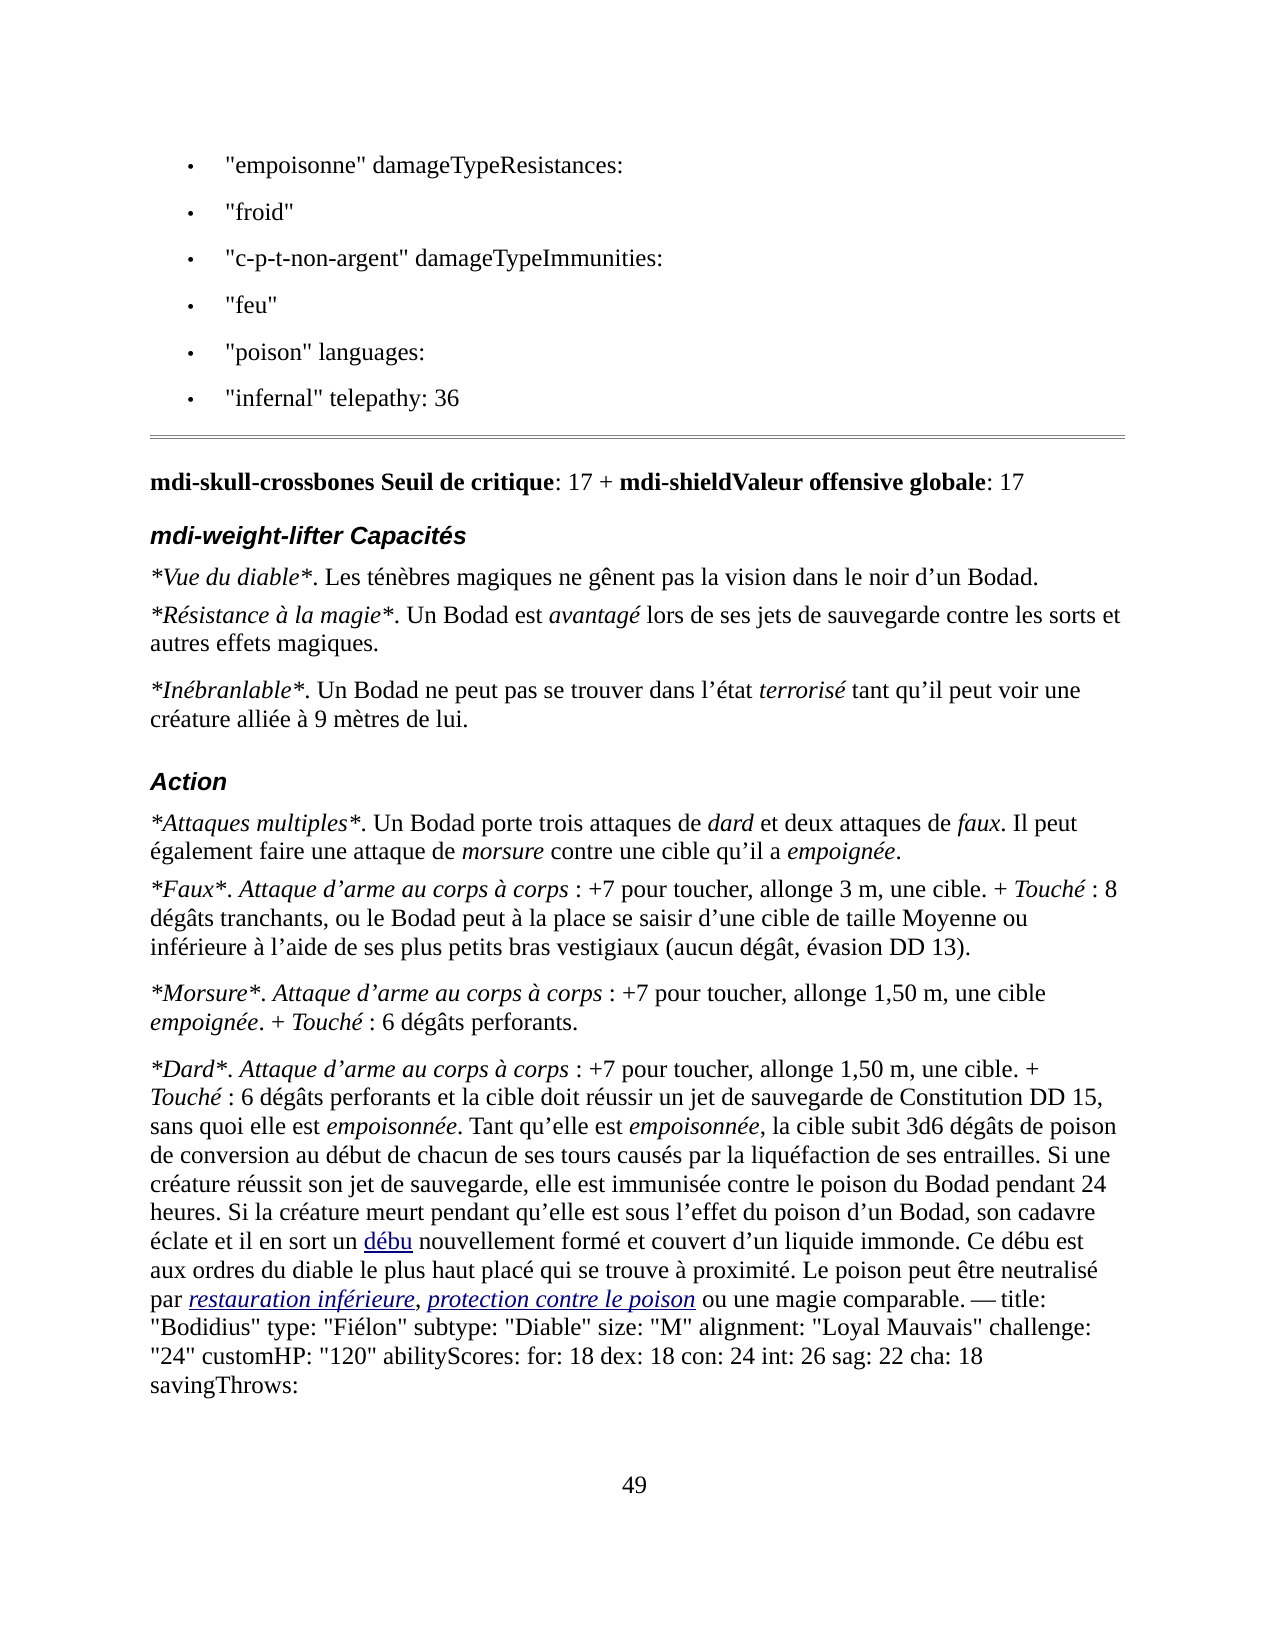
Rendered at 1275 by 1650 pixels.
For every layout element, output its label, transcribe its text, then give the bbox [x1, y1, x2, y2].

list "c-p-t-non-argent" damageTypeImmunities: [187, 243, 1125, 272]
text *Résistance à la magie*. Un Bodad est avantagé lors de ses jets de sauvegarde contre les sorts et autres effets magiques. [150, 600, 1125, 657]
text *Morsure*. Attaque d’arme au corps à corps : +7 pour toucher, allonge 1,50 m, une cible empoignée. + Touché : 6 dégâts perforants. [150, 978, 1125, 1036]
text *Faux*. Attaque d’arme au corps à corps : +7 pour toucher, allonge 3 m, une cible. + Touché : 8 dégâts tranchants, ou le Bodad peut à la place se saisir d’une cible de taille Moyenne ou inférieure à l’aide de ses plus petits bras vestigiaux (aucun dégât, évasion DD 13). [150, 874, 1125, 960]
list "froid" [187, 197, 1125, 225]
list "feu" [187, 290, 1125, 319]
list "poison" languages: [187, 337, 1125, 365]
text mdi-skull-crossbones Seuil de critique: 17 + mdi-shieldValeur offensive globale: 17 [150, 467, 1125, 496]
subtitle Action [150, 767, 1125, 795]
list "infernal" telepathy: 36 [187, 383, 1125, 412]
text *Dard*. Attaque d’arme au corps à corps : +7 pour toucher, allonge 1,50 m, une cible. + Touché : 6 dégâts perforants et la cible doit réussir un jet de sauvegarde de Constitution DD 15, sans quoi elle est empoisonnée. Tant qu’elle est empoisonnée, la cible subit 3d6 dégâts de poison de conversion au début de chacun de ses tours causés par la liquéfaction de ses entrailles. Si une créature réussit son jet de sauvegarde, elle est immunisée contre le poison du Bodad pendant 24 heures. Si la créature meurt pendant qu’elle est sous l’effet du poison d’un Bodad, son cadavre éclate et il en sort un débu nouvellement formé et couvert d’un liquide immonde. Ce débu est aux ordres du diable le plus haut placé qui se trouve à proximité. Le poison peut être neutralisé par restauration inférieure, protection contre le poison ou une magie comparable. — title: "Bodidius" type: "Fiélon" subtype: "Diable" size: "M" alignment: "Loyal Mauvais" challenge: "24" customHP: "120" abilityScores: for: 18 dex: 18 con: 24 int: 26 sag: 22 cha: 18 savingThrows: [150, 1054, 1125, 1399]
text *Attaques multiples*. Un Bodad porte trois attaques de dard et deux attaques de faux. Il peut également faire une attaque de morsure contre une cible qu’il a empoignée. [150, 808, 1125, 865]
text *Inébranlable*. Un Bodad ne peut pas se trouver dans l’état terrorisé tant qu’il peut voir une créature alliée à 9 mètres de lui. [150, 675, 1125, 733]
list "empoisonne" damageTypeResistances: [187, 150, 1125, 179]
text *Vue du diable*. Les ténèbres magiques ne gênent pas la vision dans le noir d’un Bodad. [150, 562, 1125, 591]
subtitle mdi-weight-lifter Capacités [150, 521, 1125, 549]
